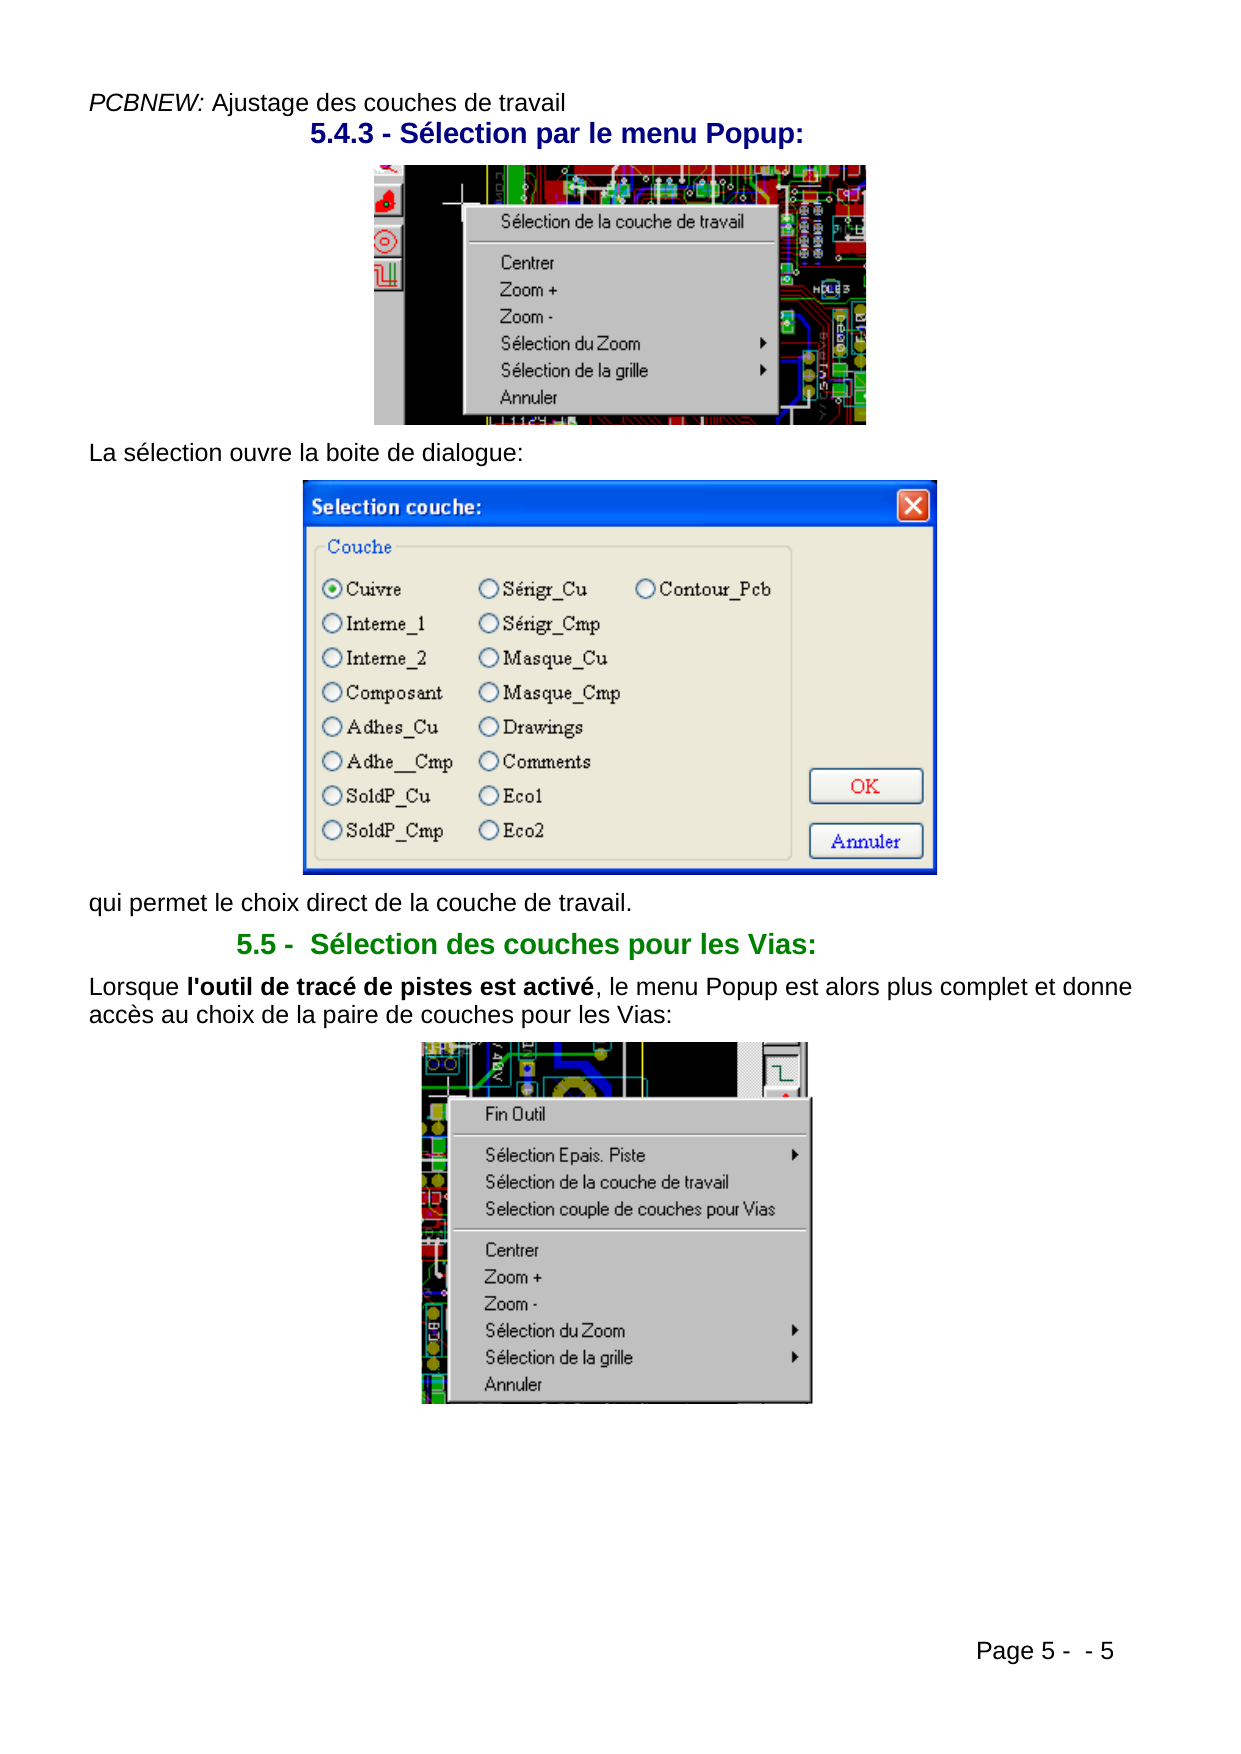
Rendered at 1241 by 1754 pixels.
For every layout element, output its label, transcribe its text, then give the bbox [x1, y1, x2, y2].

text Lorsque l'outil de tracé de pistes est activé, le menu Popup est alors plus complet et donne accès au choix de la paire de couches pour les Vias: [88, 973, 1152, 1029]
subtitle Sélection par le menu Popup: [236, 117, 1152, 149]
text qui permet le choix direct de la couche de travail. [88, 888, 1152, 917]
subtitle Sélection des couches pour les Vias: [162, 928, 1152, 961]
text La sélection ouvre la boite de dialogue: [88, 439, 1152, 467]
picture [302, 480, 938, 875]
